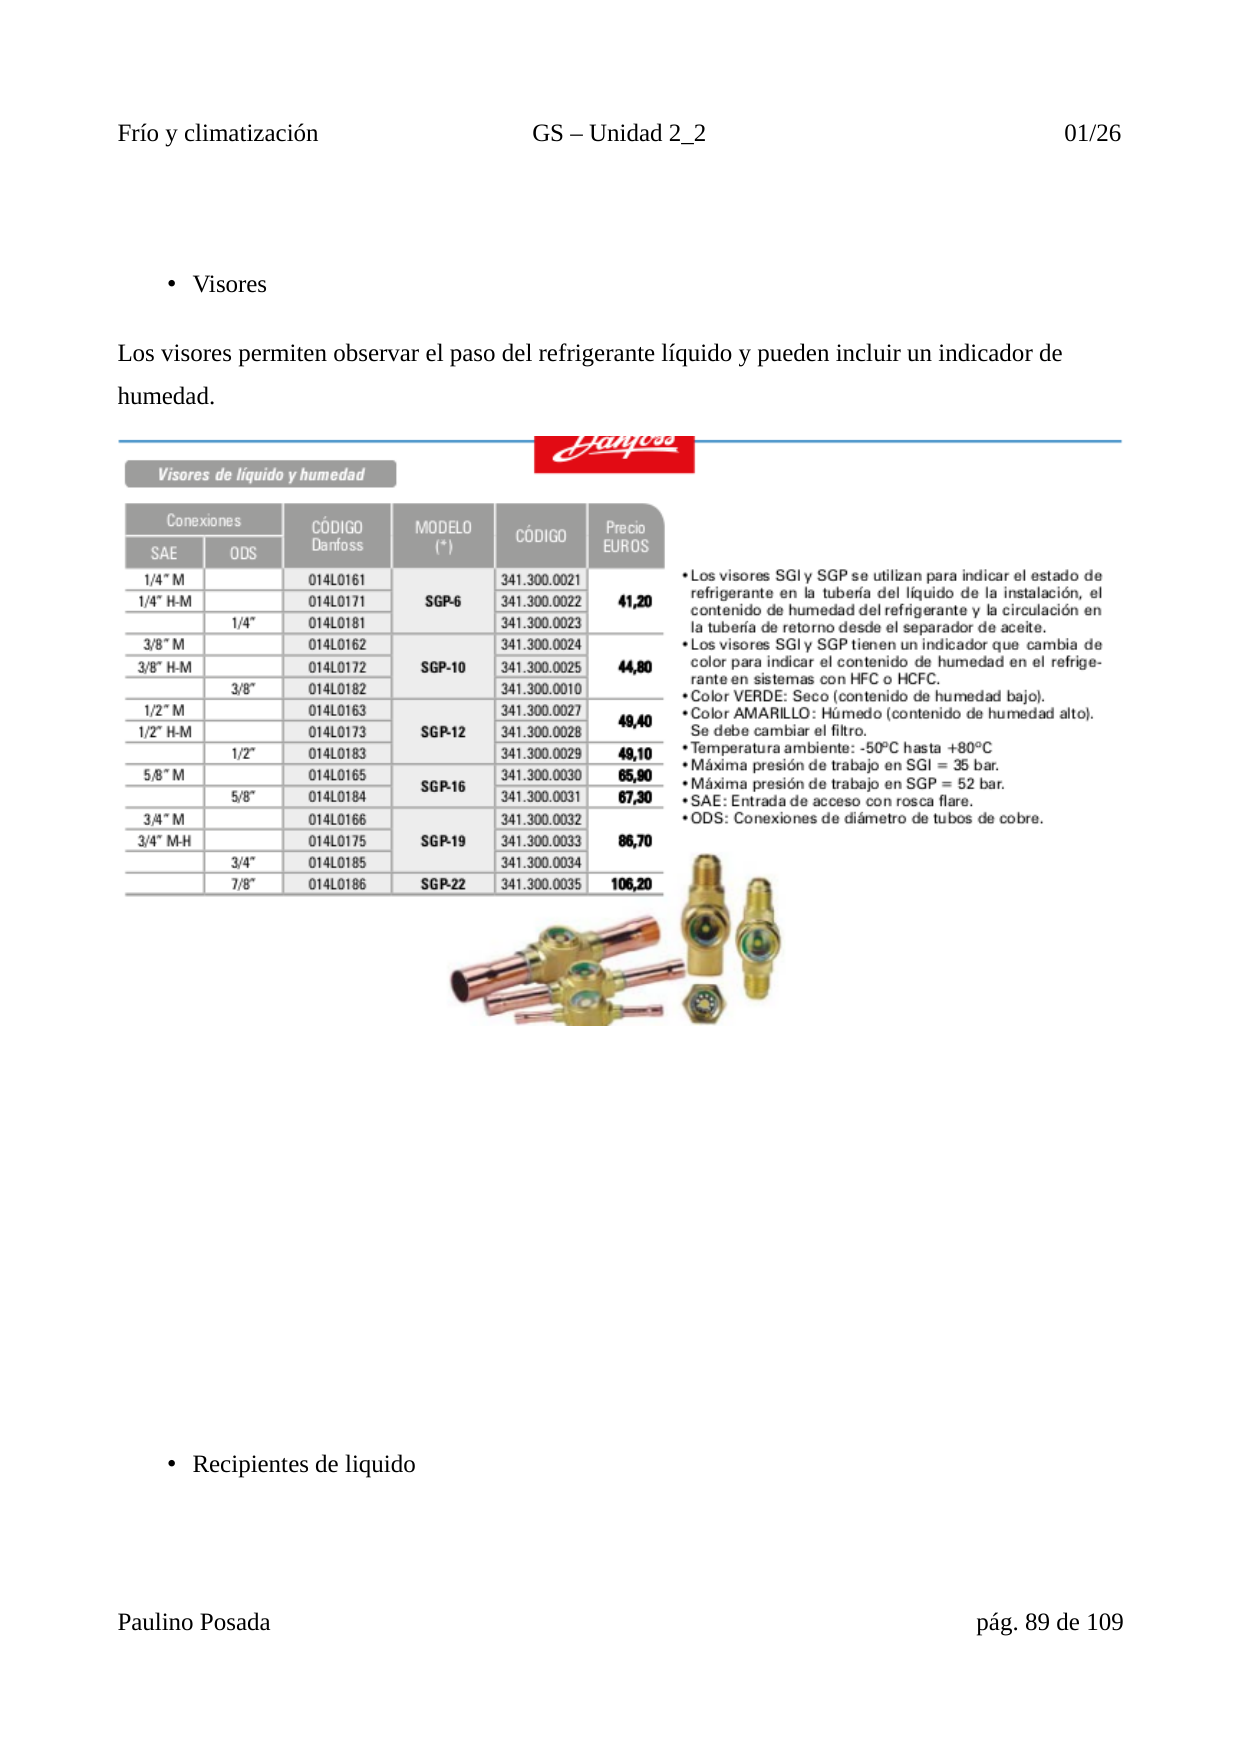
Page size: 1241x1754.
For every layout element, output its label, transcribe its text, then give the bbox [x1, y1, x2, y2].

list Visores [167, 269, 1123, 298]
text Los visores permiten observar el paso del refrigerante líquido y pueden incluir un indicador de humedad. [117, 338, 1123, 409]
picture [118, 436, 1123, 1026]
list Recipientes de liquido [167, 1449, 1123, 1478]
